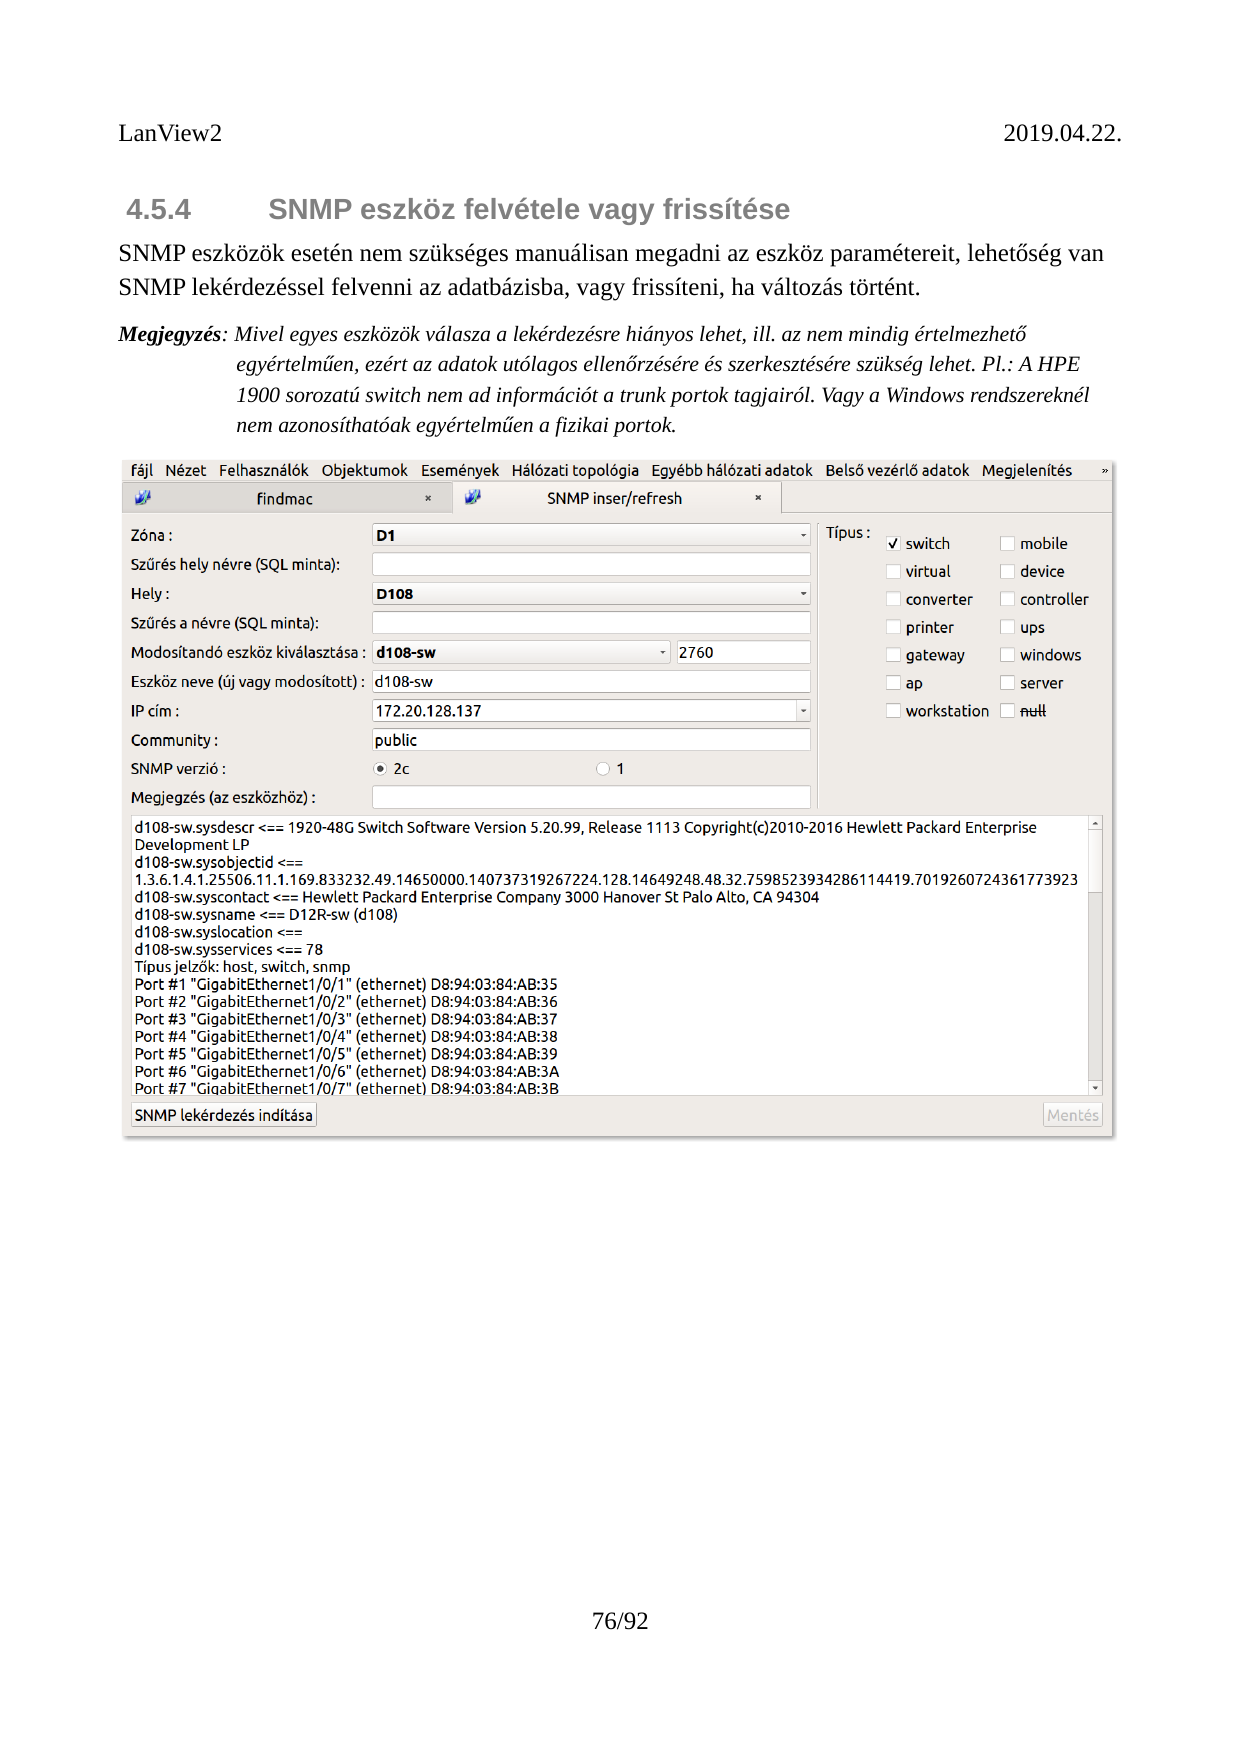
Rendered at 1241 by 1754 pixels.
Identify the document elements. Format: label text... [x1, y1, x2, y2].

text Megjegyzés: Mivel egyes eszközök válasza a lekérdezésre hiányos lehet, ill. az nem mindig értelmezhető egyértelműen, ezért az adatok utólagos ellenőrzésére és szerkesztésére szükség lehet. Pl.: A HPE 1900 sorozatú switch nem ad információt a trunk portok tagjairól. Vagy a Windows rendszereknél nem azonosíthatóak egyértelműen a fizikai portok. [118, 321, 1122, 437]
subtitle SNMP eszköz felvétele vagy frissítése [118, 192, 1122, 225]
text SNMP eszközök esetén nem szükséges manuálisan megadni az eszköz paramétereit, lehetőség van SNMP lekérdezéssel felvenni az adatbázisba, vagy frissíteni, ha változás történt. [118, 238, 1122, 301]
picture [118, 456, 1118, 1142]
